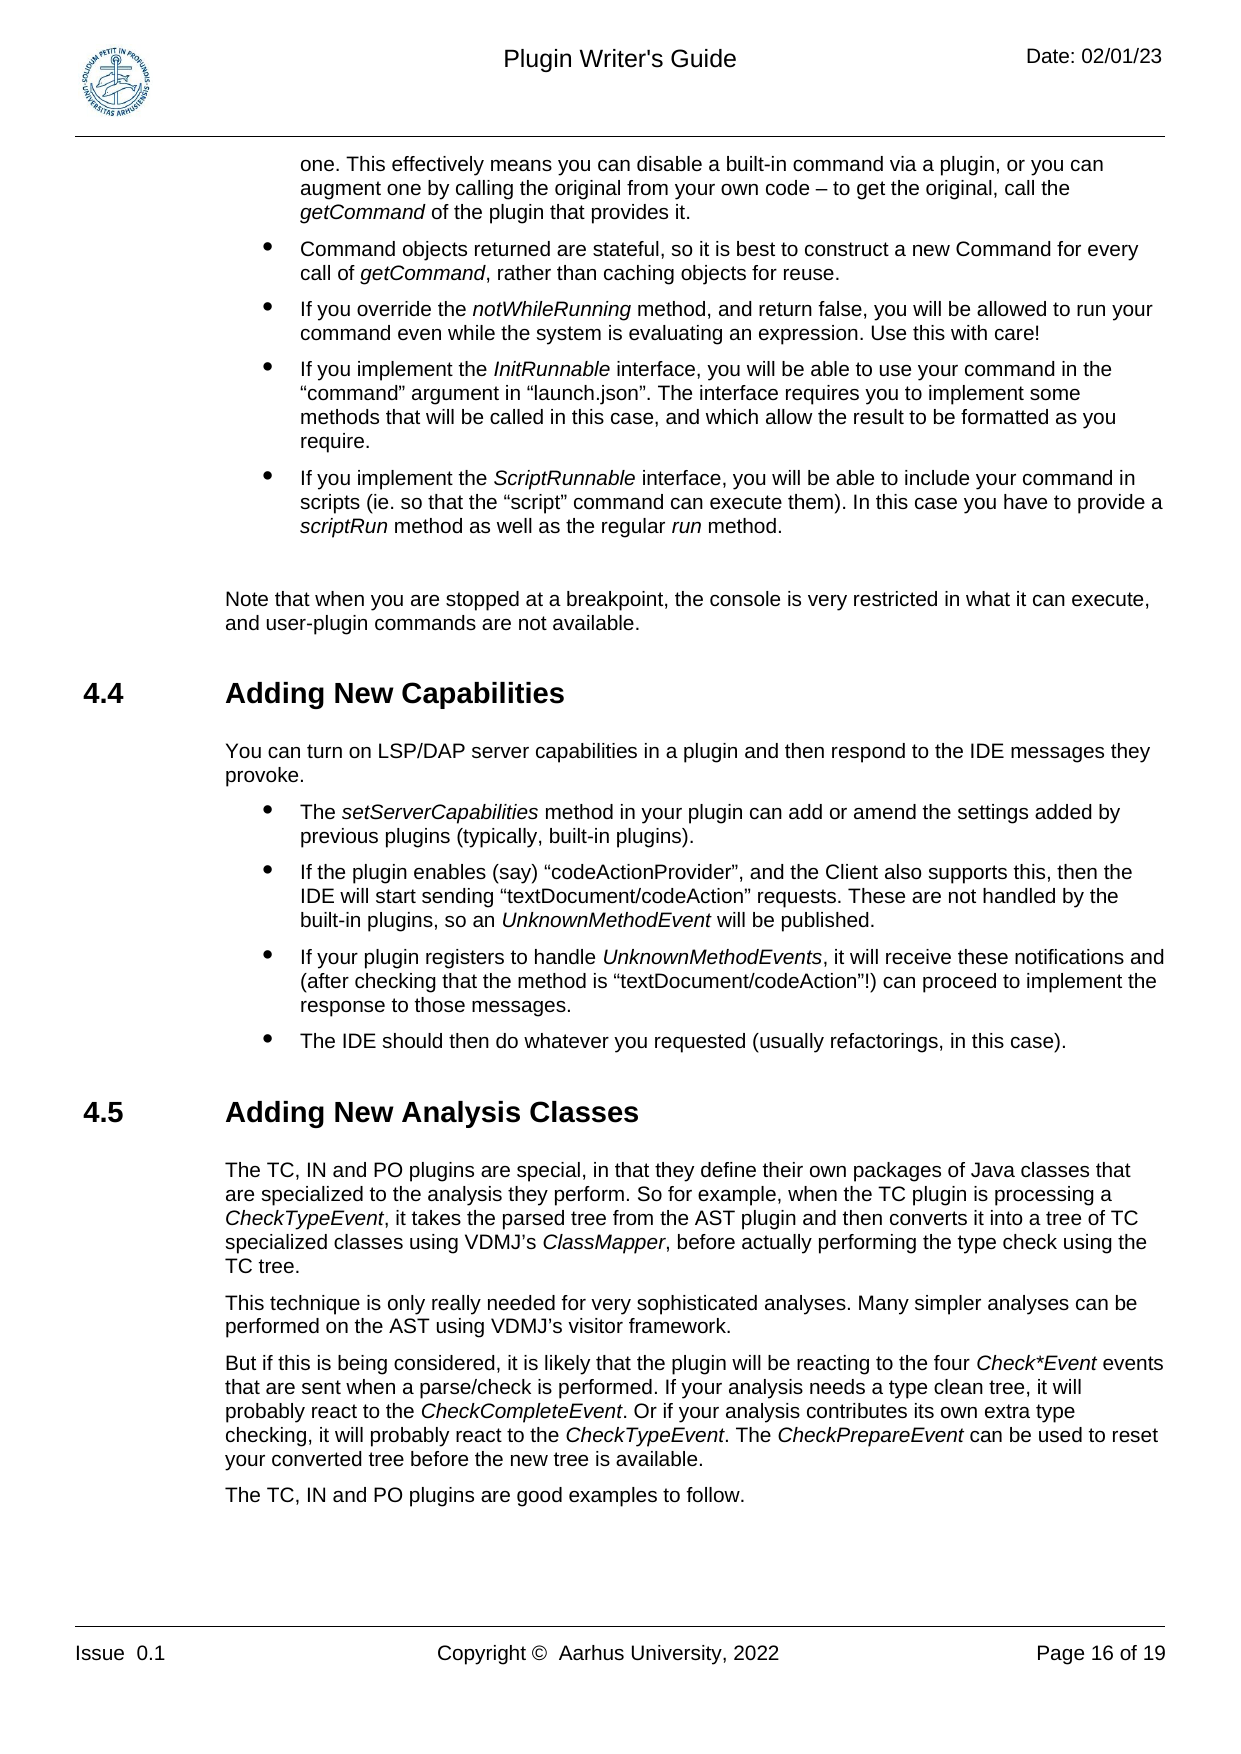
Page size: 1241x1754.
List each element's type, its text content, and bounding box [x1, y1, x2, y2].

list If your plugin registers to handle UnknownMethodEvents, it will receive these notifications and (after checking that the method is “textDocument/codeAction”!) can proceed to implement the response to those messages. [262, 945, 1165, 1017]
list Command objects returned are stateful, so it is best to construct a new Command for every call of getCommand, rather than caching objects for reuse. [262, 237, 1165, 285]
list If you implement the ScriptRunnable interface, you will be able to include your command in scripts (ie. so that the “script” command can execute them). In this case you have to provide a scriptRun method as well as the regular run method. [262, 466, 1165, 538]
list If you override the notWhileRunning method, and return false, you will be allowed to run your command even while the system is evaluating an expression. Use this with care! [262, 297, 1165, 345]
list If the plugin enables (say) “codeActionProvider”, and the Client also supports this, then the IDE will start sending “textDocument/codeAction” requests. These are not handled by the built-in plugins, so an UnknownMethodEvent will be published. [262, 861, 1165, 932]
text You can turn on LSP/DAP server capabilities in a plugin and then respond to the IDE messages they provoke. [225, 740, 1165, 788]
list The setServerCapabilities method in your plugin can add or amend the settings added by previous plugins (typically, built-in plugins). [262, 800, 1165, 848]
text But if this is being considered, it is likely that the plugin will be reacting to the four Check*Event events that are sent when a parse/check is performed. If your analysis needs a type clean tree, it will probably react to the CheckCompleteEvent. Or if your analysis contributes its own extra type checking, it will probably react to the CheckTypeEvent. The CheckPrepareEvent can be used to reset your converted tree before the new tree is available. [225, 1351, 1165, 1471]
list one. This effectively means you can disable a built-in command via a plugin, or you can augment one by calling the original from your own code – to get the original, call the getCommand of the plugin that provides it. [262, 152, 1165, 224]
text The TC, IN and PO plugins are special, in that they define their own packages of Java classes that are specialized to the analysis they perform. So for example, when the TC plugin is processing a CheckTypeEvent, it takes the parsed tree from the AST plugin and then converts it into a tree of TC specialized classes using VDMJ’s ClassMapper, before actually performing the type check using the TC tree. [225, 1158, 1165, 1278]
list The IDE should then do whatever you requested (usually refactorings, in this case). [262, 1029, 1165, 1053]
text This technique is only really needed for very sophisticated analyses. Many simpler analyses can be performed on the AST using VDMJ’s visitor framework. [225, 1291, 1165, 1339]
list If you implement the InitRunnable interface, you will be able to use your command in the “command” argument in “launch.json”. The interface requires you to implement some methods that will be called in this case, and which allow the result to be formatted as you require. [262, 358, 1165, 453]
picture [78, 44, 153, 120]
text Note that when you are stopped at a breakpoint, the console is very restricted in what it can execute, and user-plugin commands are not available. [225, 587, 1165, 635]
subtitle Adding New Capabilities [75, 677, 1165, 710]
text The TC, IN and PO plugins are good examples to follow. [225, 1483, 1165, 1507]
subtitle Adding New Analysis Classes [75, 1096, 1165, 1128]
